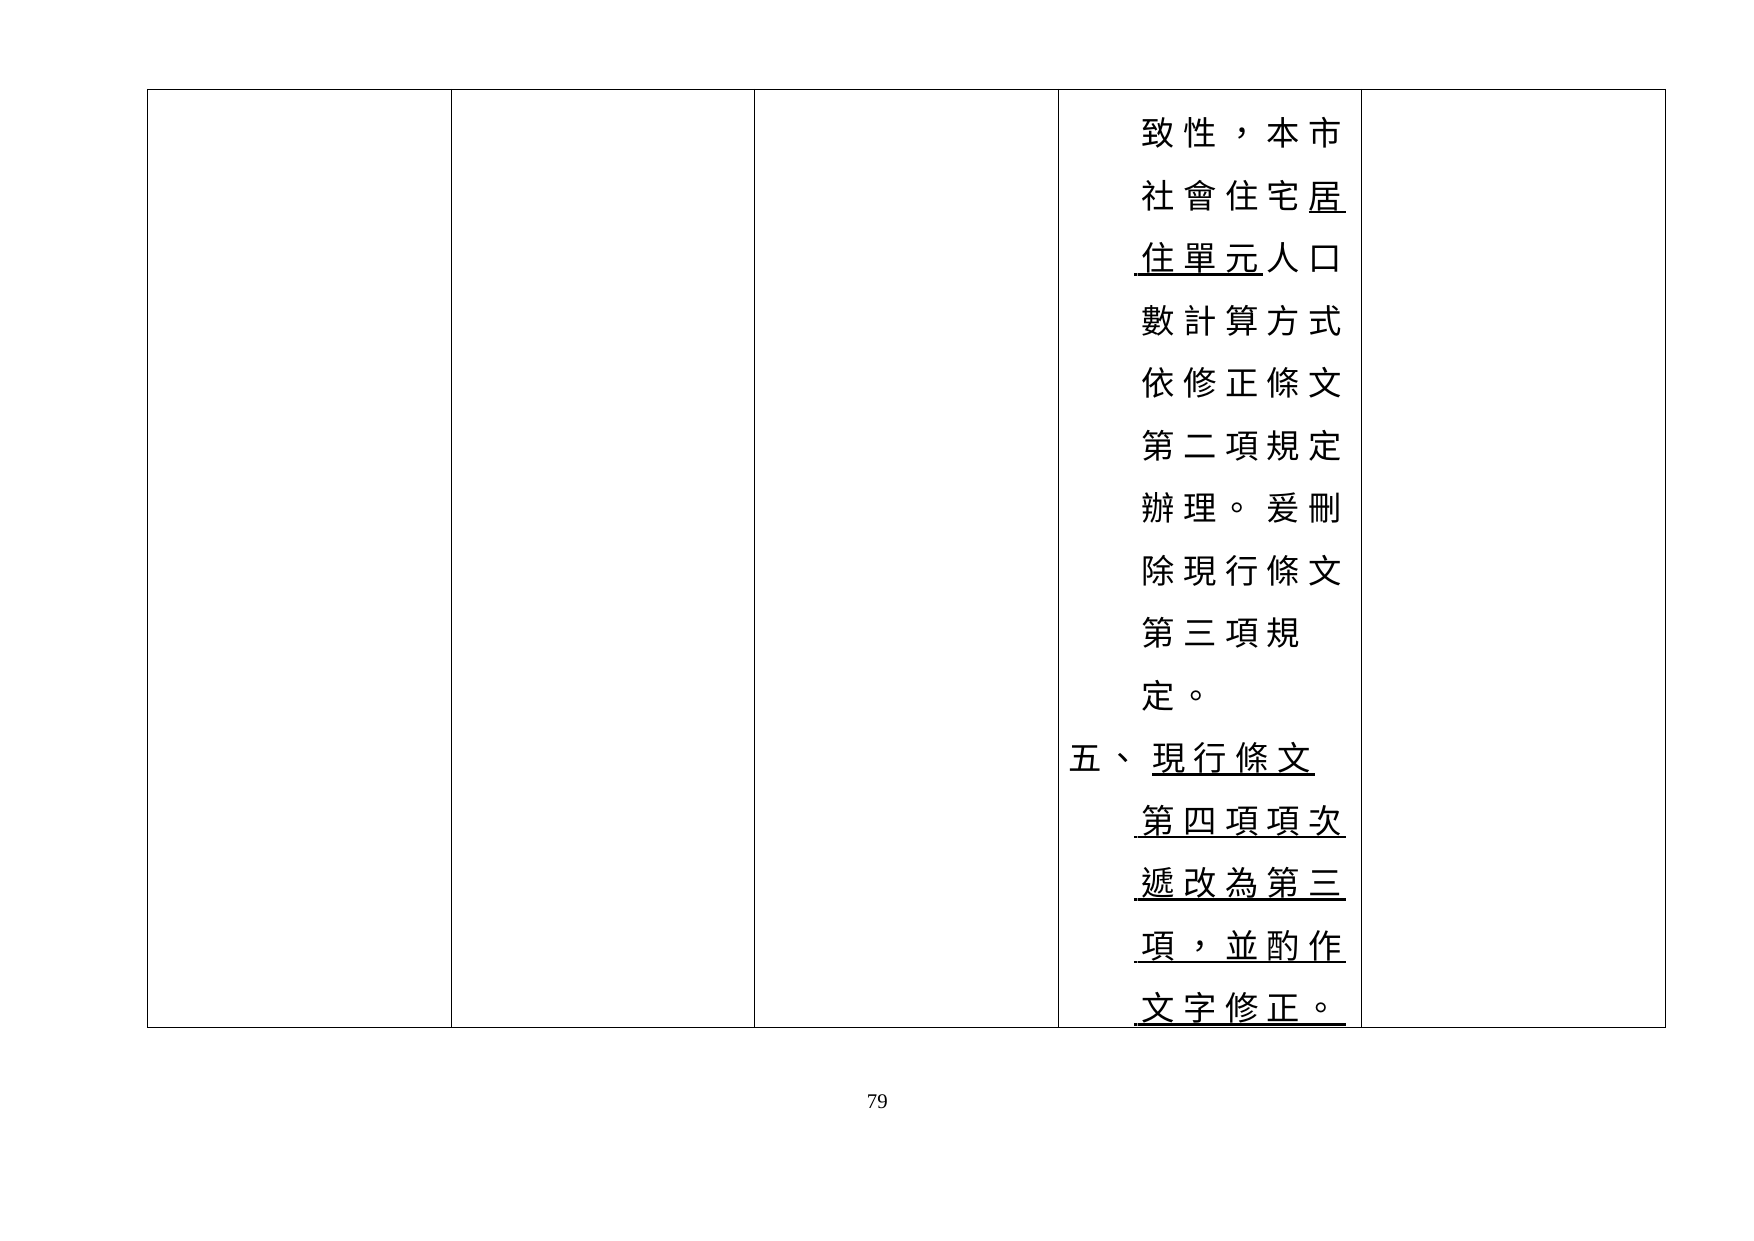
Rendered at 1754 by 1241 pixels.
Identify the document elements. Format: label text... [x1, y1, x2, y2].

table_cell [452, 90, 754, 1027]
table_cell [1362, 90, 1665, 1027]
table_cell [148, 90, 451, 1027]
table_cell 致性，本市社會住宅居住單元人口數計算方式依修正條文第二項規定辦理。爰刪除現行條文第三項規定。 五、現行條文第四項項次遞改為第三項，並酌作文字修正。 [1059, 90, 1361, 1027]
table_cell [755, 90, 1058, 1027]
